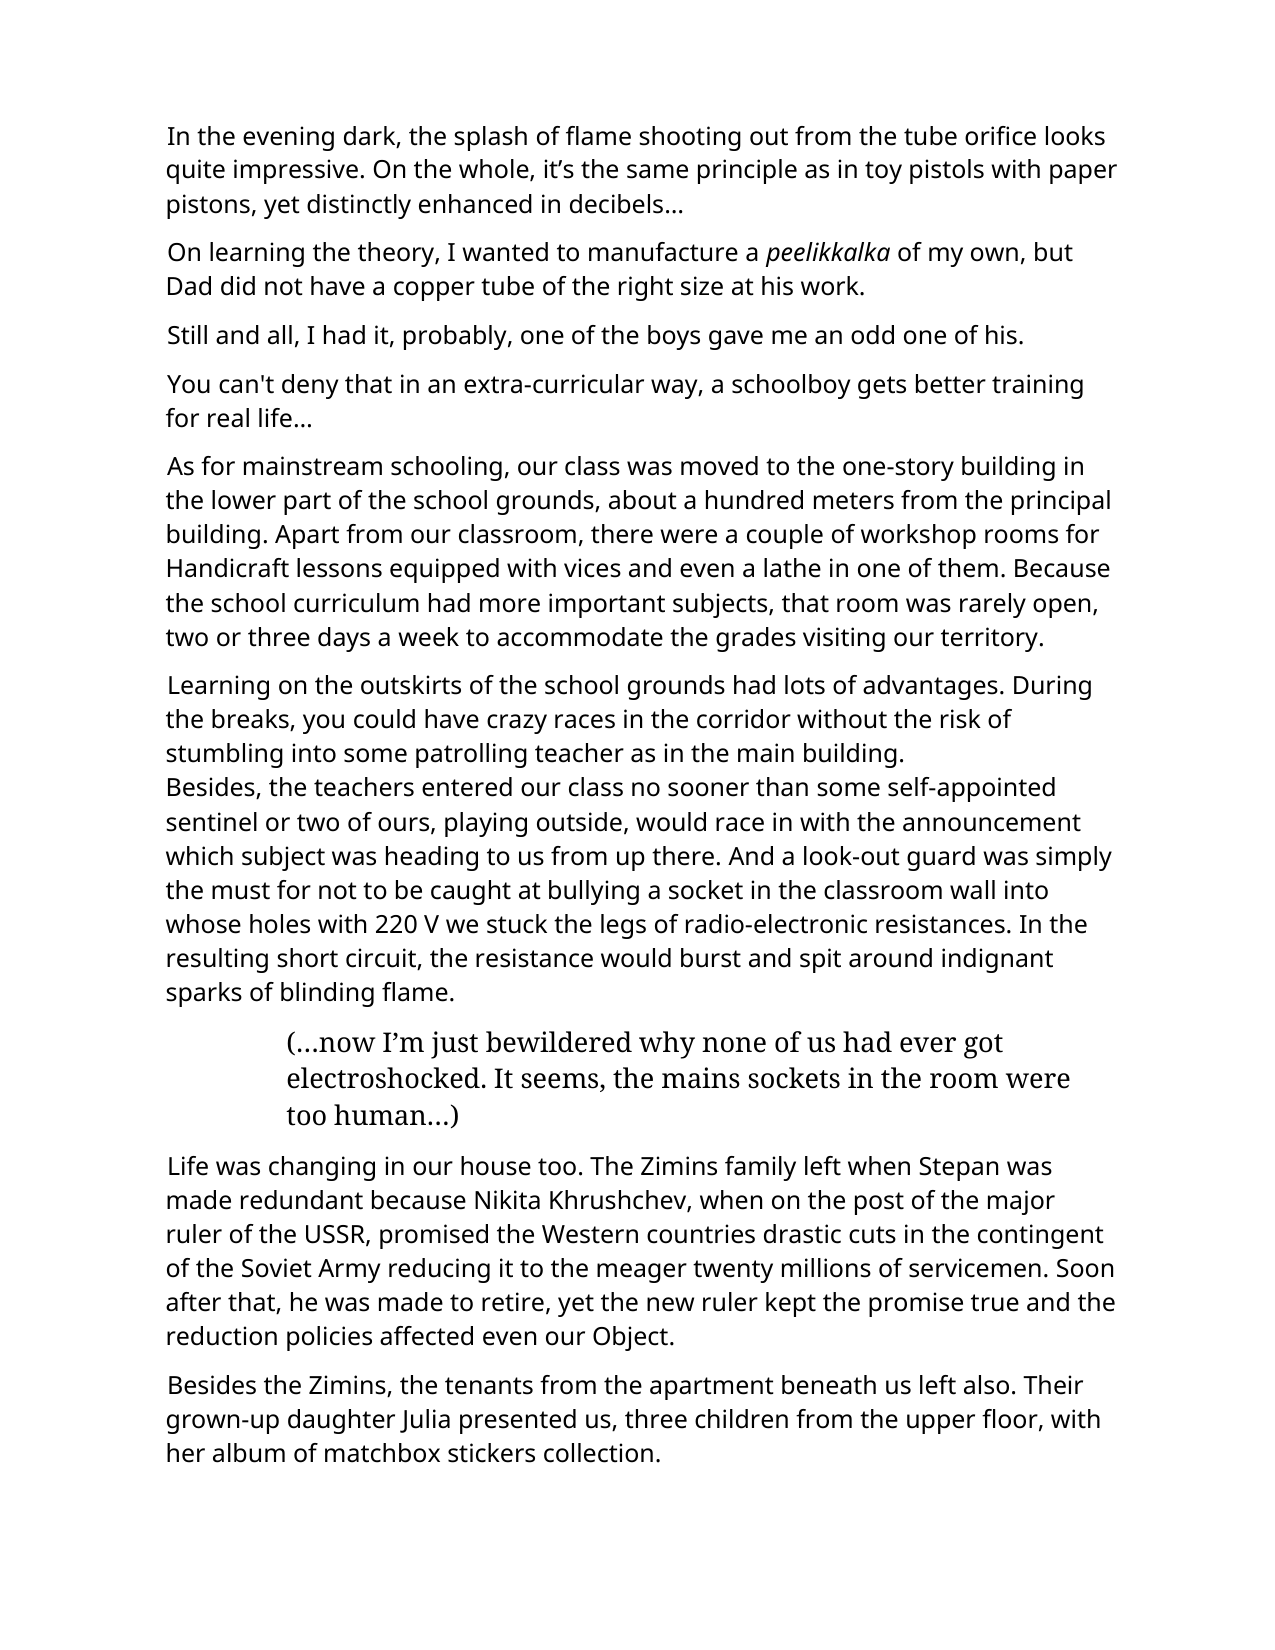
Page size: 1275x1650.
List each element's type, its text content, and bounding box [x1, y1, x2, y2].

text On learning the theory, I wanted to manufacture a peelikkalka of my own, but Dad did not have a copper tube of the right size at his work. [165, 235, 1118, 303]
text Besides the Zimins, the tenants from the apartment beneath us left also. Their grown-up daughter Julia presented us, three children from the upper floor, with her album of matchbox stickers collection. [165, 1368, 1118, 1470]
text In the evening dark, the splash of flame shooting out from the tube orifice looks quite impressive. On the whole, it’s the same principle as in toy pistols with paper pistons, yet distinctly enhanced in decibels… [165, 118, 1118, 220]
text Still and all, I had it, probably, one of the boys gave me an odd one of his. [165, 318, 1118, 352]
text Learning on the outskirts of the school grounds had lots of advantages. During the breaks, you could have crazy races in the corridor without the risk of stumbling into some patrolling teacher as in the main building. Besides, the teachers entered our class no sooner than some self-appointed sentinel or two of ours, playing outside, would race in with the announcement which subject was heading to us from up there. And a look-out guard was simply the must for not to be caught at bullying a socket in the classroom wall into whose holes with 220 V we stuck the legs of radio-electronic resistances. In the resulting short circuit, the resistance would burst and spit around indignant sparks of blinding flame. [165, 668, 1118, 1008]
list (…now I’m just bewildered why none of us had ever got electroshocked. It seems, the mains sockets in the room were too human…) [286, 1023, 1118, 1134]
text You can't deny that in an extra-curricular way, a schoolboy gets better training for real life… [165, 366, 1118, 434]
text Life was changing in our house too. The Zimins family left when Stepan was made redundant because Nikita Khrushchev, when on the post of the major ruler of the USSR, promised the Western countries drastic cuts in the contingent of the Soviet Army reducing it to the meager twenty millions of servicemen. Soon after that, he was made to retire, yet the new ruler kept the promise true and the reduction policies affected even our Object. [165, 1149, 1118, 1353]
text As for mainstream schooling, our class was moved to the one-story building in the lower part of the school grounds, about a hundred meters from the principal building. Apart from our classroom, there were a couple of workshop rooms for Handicraft lessons equipped with vices and even a lathe in one of them. Because the school curriculum had more important subjects, that room was rarely open, two or three days a week to accommodate the grades visiting our territory. [165, 449, 1118, 653]
